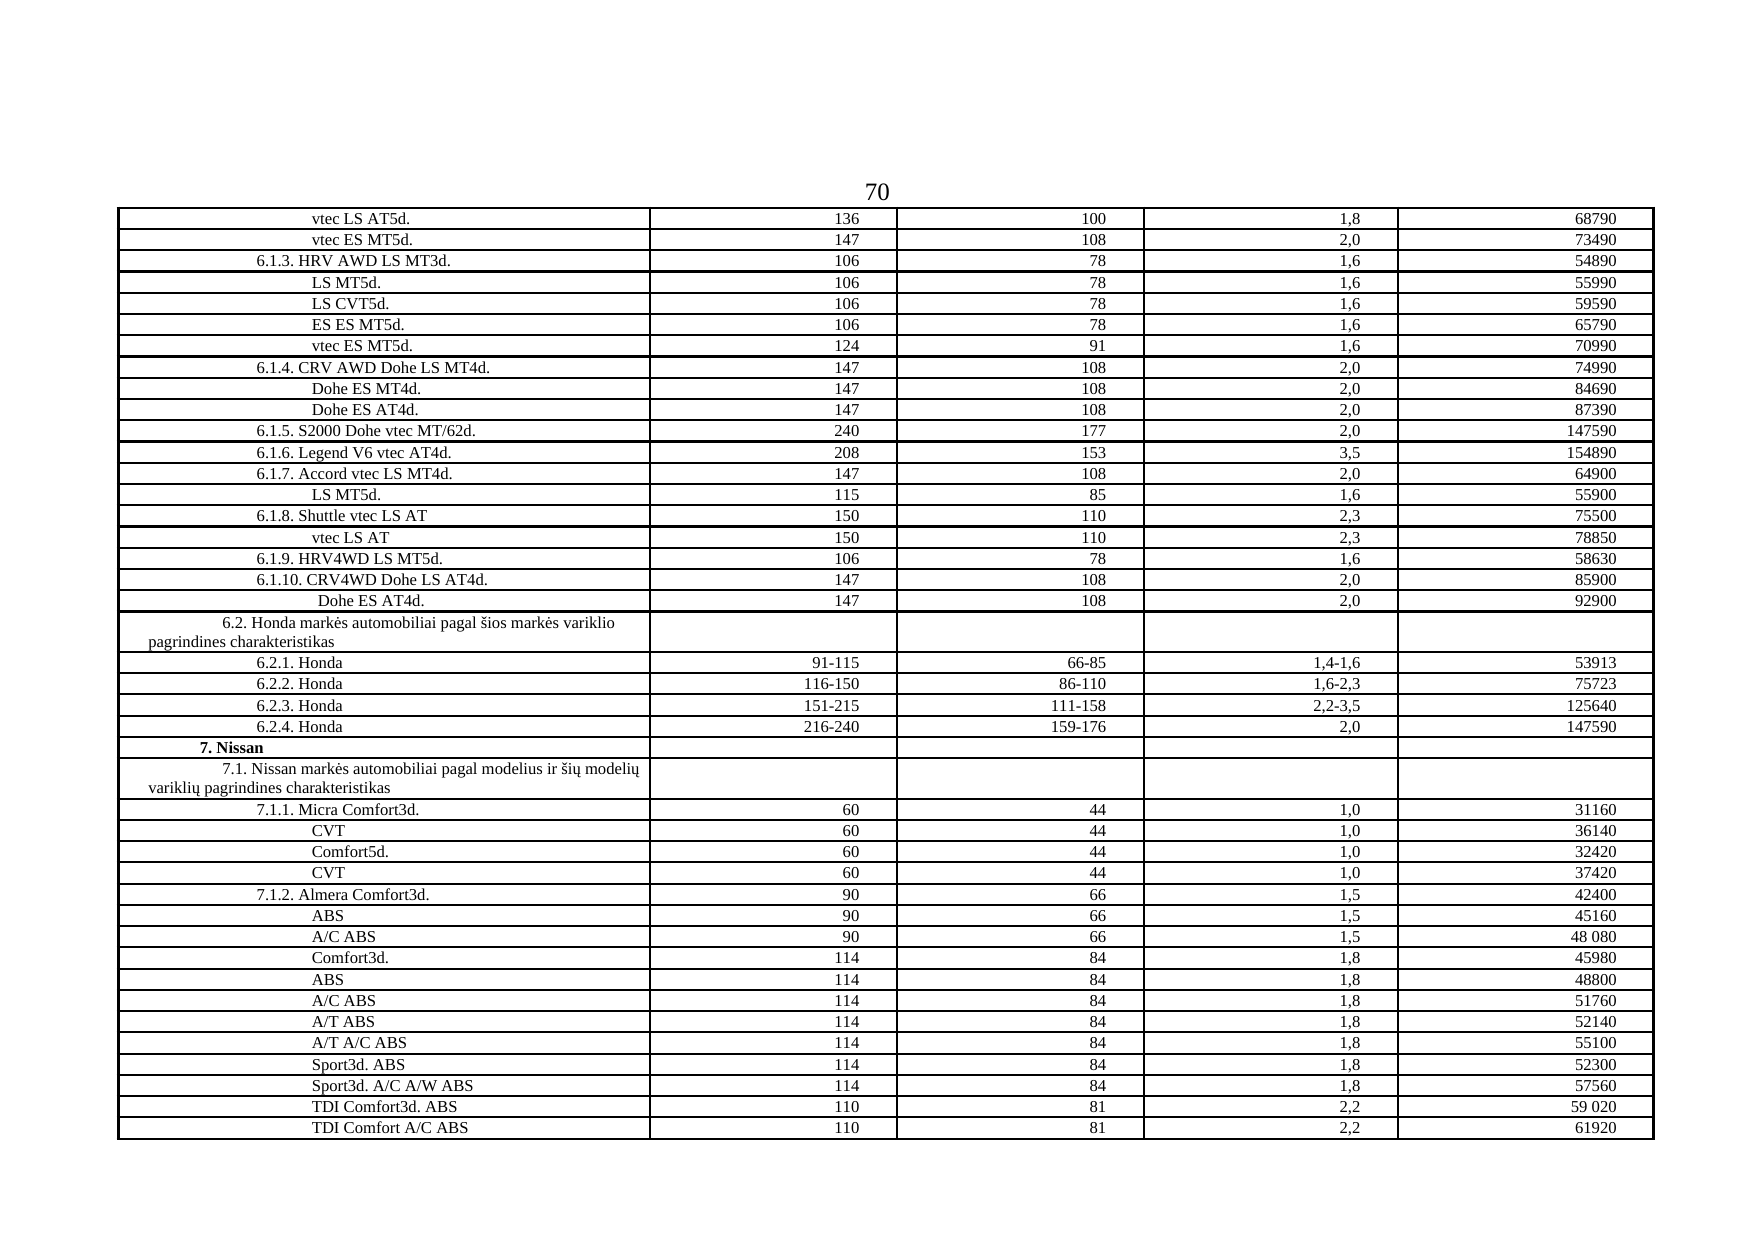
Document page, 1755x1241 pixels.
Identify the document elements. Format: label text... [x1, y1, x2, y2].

table_cell [651, 613, 896, 651]
table_cell 2,0 [1145, 421, 1397, 440]
table_cell 106 [651, 549, 896, 568]
table_cell 65790 [1399, 315, 1652, 334]
table_cell 1,6-2,3 [1145, 674, 1397, 693]
table_cell 1,5 [1145, 927, 1397, 946]
table_cell 114 [651, 1012, 896, 1031]
table_cell 147 [651, 230, 896, 249]
table_cell 6.1.6. Legend V6 vtec AT4d. [120, 443, 649, 462]
table_cell CVT [120, 821, 649, 840]
table_cell 78 [898, 251, 1143, 270]
table_cell [1145, 613, 1397, 651]
table_cell ES ES MT5d. [120, 315, 649, 334]
table_cell 159-176 [898, 717, 1143, 736]
table_cell 108 [898, 358, 1143, 377]
table_cell 114 [651, 1033, 896, 1052]
table_cell [1399, 738, 1652, 757]
table_cell 60 [651, 842, 896, 861]
table_cell 6.1.5. S2000 Dohe vtec MT/62d. [120, 421, 649, 440]
table_cell 42400 [1399, 885, 1652, 904]
table_cell 110 [898, 528, 1143, 547]
table_cell 84 [898, 1033, 1143, 1052]
table_cell 1,8 [1145, 1033, 1397, 1052]
table_cell 60 [651, 863, 896, 882]
table_cell 32420 [1399, 842, 1652, 861]
table_cell 7.1. Nissan markės automobiliai pagal modelius ir šių modelių variklių pagrindines charakteristikas [120, 759, 649, 797]
table_cell 108 [898, 464, 1143, 483]
table_cell 110 [898, 506, 1143, 525]
table_cell 114 [651, 1055, 896, 1074]
table_cell Comfort3d. [120, 948, 649, 967]
table_cell 7. Nissan [120, 738, 649, 757]
table_cell 45980 [1399, 948, 1652, 967]
table_cell 1,8 [1145, 1076, 1397, 1095]
table_cell 2,0 [1145, 717, 1397, 736]
table_cell 84 [898, 970, 1143, 989]
table_cell 78850 [1399, 528, 1652, 547]
table_cell 3,5 [1145, 443, 1397, 462]
table_cell 106 [651, 251, 896, 270]
table_cell 54890 [1399, 251, 1652, 270]
table_cell 114 [651, 1076, 896, 1095]
table_cell 84 [898, 991, 1143, 1010]
table_cell 37420 [1399, 863, 1652, 882]
table_cell 36140 [1399, 821, 1652, 840]
table_cell 1,6 [1145, 485, 1397, 504]
table_cell 2,0 [1145, 591, 1397, 610]
table_cell 75500 [1399, 506, 1652, 525]
table_cell A/T A/C ABS [120, 1033, 649, 1052]
table_cell 78 [898, 315, 1143, 334]
table_cell 1,8 [1145, 209, 1397, 228]
table_cell 81 [898, 1118, 1143, 1137]
table_cell Dohe ES AT4d. [120, 591, 649, 610]
table_cell ABS [120, 970, 649, 989]
table_cell 151-215 [651, 695, 896, 714]
table_cell 91-115 [651, 653, 896, 672]
table_cell 1,0 [1145, 821, 1397, 840]
table_cell 66 [898, 885, 1143, 904]
table_cell 87390 [1399, 400, 1652, 419]
table_cell 85 [898, 485, 1143, 504]
table_cell 78 [898, 273, 1143, 292]
table_cell A/C ABS [120, 991, 649, 1010]
table_cell 110 [651, 1118, 896, 1137]
table_cell 6.2.4. Honda [120, 717, 649, 736]
table_cell 59590 [1399, 294, 1652, 313]
table_cell 64900 [1399, 464, 1652, 483]
table_cell 84 [898, 1076, 1143, 1095]
table_cell vtec LS AT5d. [120, 209, 649, 228]
table_cell ABS [120, 906, 649, 925]
table_cell 1,0 [1145, 863, 1397, 882]
table_cell 208 [651, 443, 896, 462]
table_cell 78 [898, 294, 1143, 313]
table_cell 81 [898, 1097, 1143, 1116]
table_cell [898, 738, 1143, 757]
table_cell 2,3 [1145, 528, 1397, 547]
table_cell 1,5 [1145, 885, 1397, 904]
table_cell 57560 [1399, 1076, 1652, 1095]
table_cell 59 020 [1399, 1097, 1652, 1116]
table_cell 55990 [1399, 273, 1652, 292]
table_cell LS MT5d. [120, 485, 649, 504]
table_cell 147 [651, 358, 896, 377]
table_cell 1,8 [1145, 970, 1397, 989]
table_cell 52300 [1399, 1055, 1652, 1074]
table_cell 68790 [1399, 209, 1652, 228]
table_cell 110 [651, 1097, 896, 1116]
table_cell 55100 [1399, 1033, 1652, 1052]
table_cell 2,0 [1145, 230, 1397, 249]
table_cell 86-110 [898, 674, 1143, 693]
table_cell 216-240 [651, 717, 896, 736]
table_cell 108 [898, 591, 1143, 610]
table_cell 1,8 [1145, 1055, 1397, 1074]
table_cell 125640 [1399, 695, 1652, 714]
table_cell CVT [120, 863, 649, 882]
table_cell 240 [651, 421, 896, 440]
table_cell 6.1.3. HRV AWD LS MT3d. [120, 251, 649, 270]
table_cell 90 [651, 906, 896, 925]
table_cell 154890 [1399, 443, 1652, 462]
table_cell [898, 613, 1143, 651]
table_cell 108 [898, 570, 1143, 589]
table_cell 90 [651, 927, 896, 946]
table_cell 52140 [1399, 1012, 1652, 1031]
table_cell 66 [898, 927, 1143, 946]
table_cell 48800 [1399, 970, 1652, 989]
table_cell 66 [898, 906, 1143, 925]
table_cell 70990 [1399, 336, 1652, 355]
table_cell 1,6 [1145, 315, 1397, 334]
table_cell TDI Comfort3d. ABS [120, 1097, 649, 1116]
table_cell 44 [898, 863, 1143, 882]
table_cell Dohe ES AT4d. [120, 400, 649, 419]
table_cell 85900 [1399, 570, 1652, 589]
table_cell Dohe ES MT4d. [120, 379, 649, 398]
table_cell 100 [898, 209, 1143, 228]
table_cell [1399, 759, 1652, 797]
table_cell 58630 [1399, 549, 1652, 568]
table_cell 6.2.2. Honda [120, 674, 649, 693]
table_cell 177 [898, 421, 1143, 440]
table_cell vtec ES MT5d. [120, 336, 649, 355]
table_cell 114 [651, 948, 896, 967]
table_cell 61920 [1399, 1118, 1652, 1137]
table_cell A/C ABS [120, 927, 649, 946]
table_cell 84 [898, 1012, 1143, 1031]
table_cell [1145, 738, 1397, 757]
table_cell 116-150 [651, 674, 896, 693]
table_cell 1,6 [1145, 294, 1397, 313]
table_cell 6.2.1. Honda [120, 653, 649, 672]
table_cell 44 [898, 821, 1143, 840]
table_cell 150 [651, 528, 896, 547]
table_cell 2,0 [1145, 358, 1397, 377]
table_cell 1,6 [1145, 549, 1397, 568]
table_cell 75723 [1399, 674, 1652, 693]
table_cell 6.2.3. Honda [120, 695, 649, 714]
table_cell 66-85 [898, 653, 1143, 672]
table_cell 2,0 [1145, 570, 1397, 589]
table_cell Sport3d. A/C A/W ABS [120, 1076, 649, 1095]
table_cell 111-158 [898, 695, 1143, 714]
table_cell 78 [898, 549, 1143, 568]
table_cell 91 [898, 336, 1143, 355]
table_cell 74990 [1399, 358, 1652, 377]
table_cell 6.2. Honda markės automobiliai pagal šios markės variklio pagrindines charakteristikas [120, 613, 649, 651]
table_cell 136 [651, 209, 896, 228]
table_cell 55900 [1399, 485, 1652, 504]
table_cell 147 [651, 464, 896, 483]
table_cell 44 [898, 842, 1143, 861]
table_cell 2,0 [1145, 379, 1397, 398]
table_cell 1,6 [1145, 336, 1397, 355]
table_cell 108 [898, 230, 1143, 249]
table_cell vtec LS AT [120, 528, 649, 547]
table_cell 106 [651, 315, 896, 334]
table_cell 147 [651, 570, 896, 589]
table_cell [898, 759, 1143, 797]
table_cell 147590 [1399, 717, 1652, 736]
table_cell 1,8 [1145, 948, 1397, 967]
table_cell 2,0 [1145, 400, 1397, 419]
table_cell 150 [651, 506, 896, 525]
table_cell vtec ES MT5d. [120, 230, 649, 249]
table_cell 1,0 [1145, 842, 1397, 861]
table_cell A/T ABS [120, 1012, 649, 1031]
table_cell 60 [651, 821, 896, 840]
table_cell 6.1.7. Accord vtec LS MT4d. [120, 464, 649, 483]
table_cell 6.1.10. CRV4WD Dohe LS AT4d. [120, 570, 649, 589]
table_cell [651, 738, 896, 757]
table_cell 106 [651, 294, 896, 313]
table_cell 84 [898, 1055, 1143, 1074]
table_cell 108 [898, 400, 1143, 419]
table_cell 2,0 [1145, 464, 1397, 483]
table_cell 48 080 [1399, 927, 1652, 946]
table_cell 7.1.2. Almera Comfort3d. [120, 885, 649, 904]
table_cell Comfort5d. [120, 842, 649, 861]
table_cell 1,8 [1145, 991, 1397, 1010]
table_cell Sport3d. ABS [120, 1055, 649, 1074]
table_cell 147 [651, 400, 896, 419]
table_cell [1145, 759, 1397, 797]
table_cell LS MT5d. [120, 273, 649, 292]
table_cell 147590 [1399, 421, 1652, 440]
table_cell 1,6 [1145, 273, 1397, 292]
table_cell 2,2 [1145, 1097, 1397, 1116]
table_cell 115 [651, 485, 896, 504]
table_cell 31160 [1399, 800, 1652, 819]
table_cell 6.1.9. HRV4WD LS MT5d. [120, 549, 649, 568]
table_cell 92900 [1399, 591, 1652, 610]
table_cell 45160 [1399, 906, 1652, 925]
table_cell 114 [651, 970, 896, 989]
table_cell 147 [651, 591, 896, 610]
table_cell 1,6 [1145, 251, 1397, 270]
table_cell 7.1.1. Micra Comfort3d. [120, 800, 649, 819]
table_cell 108 [898, 379, 1143, 398]
table_cell 6.1.8. Shuttle vtec LS AT [120, 506, 649, 525]
table_cell 147 [651, 379, 896, 398]
table_cell 114 [651, 991, 896, 1010]
table_cell 44 [898, 800, 1143, 819]
table_cell 124 [651, 336, 896, 355]
table_cell 1,5 [1145, 906, 1397, 925]
table_cell 6.1.4. CRV AWD Dohe LS MT4d. [120, 358, 649, 377]
table_cell 1,0 [1145, 800, 1397, 819]
table_cell 60 [651, 800, 896, 819]
table_cell 51760 [1399, 991, 1652, 1010]
table_cell 106 [651, 273, 896, 292]
table_cell 2,2 [1145, 1118, 1397, 1137]
table_cell [651, 759, 896, 797]
table_cell [1399, 613, 1652, 651]
table_cell 84 [898, 948, 1143, 967]
table_cell LS CVT5d. [120, 294, 649, 313]
table_cell 153 [898, 443, 1143, 462]
table_cell TDI Comfort A/C ABS [120, 1118, 649, 1137]
table_cell 73490 [1399, 230, 1652, 249]
table_cell 1,8 [1145, 1012, 1397, 1031]
table_cell 90 [651, 885, 896, 904]
table_cell 84690 [1399, 379, 1652, 398]
table_cell 2,2-3,5 [1145, 695, 1397, 714]
table_cell 2,3 [1145, 506, 1397, 525]
table_cell 1,4-1,6 [1145, 653, 1397, 672]
table_cell 53913 [1399, 653, 1652, 672]
